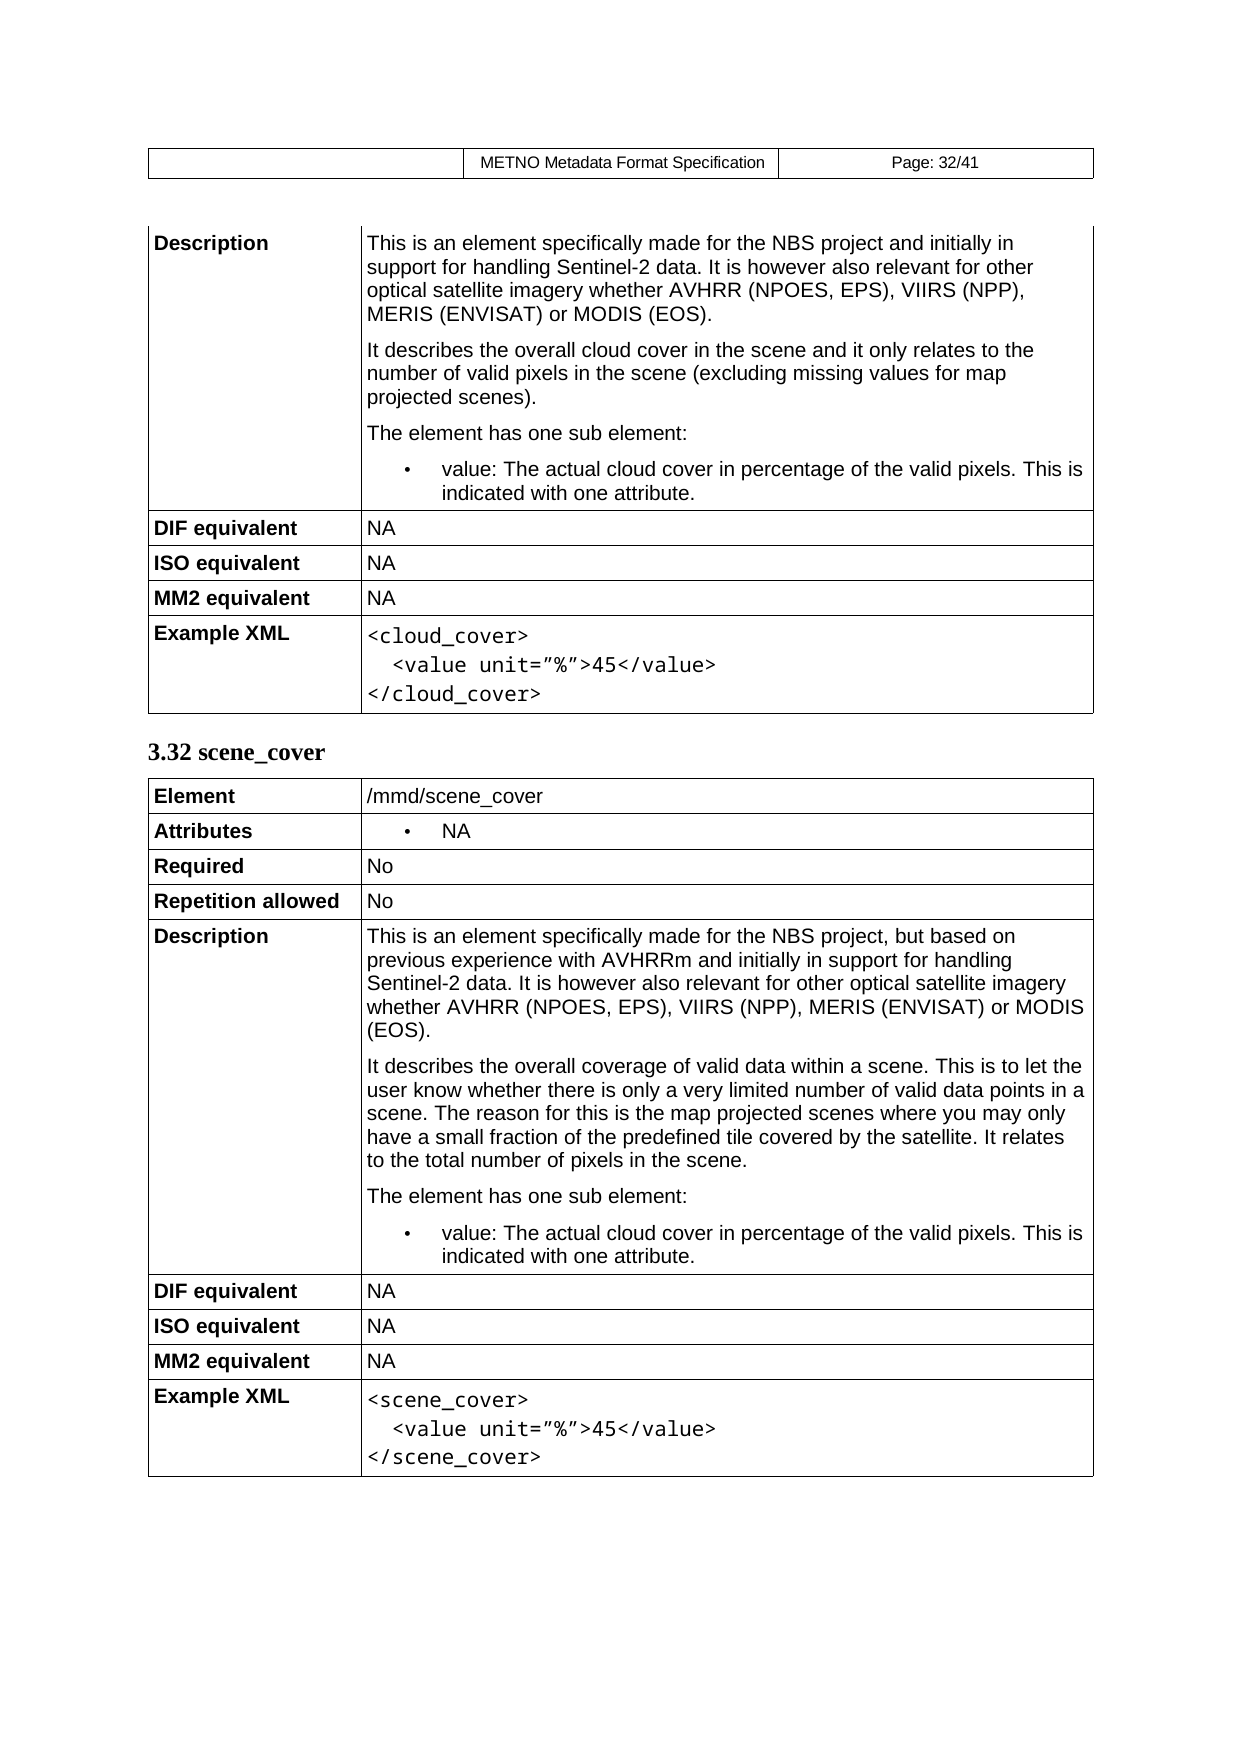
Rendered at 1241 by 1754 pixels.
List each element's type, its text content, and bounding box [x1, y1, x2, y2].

table_cell Repetition allowed [149, 885, 361, 919]
table_cell MM2 equivalent [149, 1345, 361, 1379]
table_cell This is an element specifically made for the NBS project, but based on previous experience with AVHRRm and initially in support for handling Sentinel-2 data. It is however also relevant for other optical satellite imagery whether AVHRR (NPOES, EPS), VIIRS (NPP), MERIS (ENVISAT) or MODIS (EOS). It describes the overall coverage of valid data within a scene. This is to let the user know whether there is only a very limited number of valid data points in a scene. The reason for this is the map projected scenes where you may only have a small fraction of the predefined tile covered by the satellite. It relates to the total number of pixels in the scene. The element has one sub element: value: The actual cloud cover in percentage of the valid pixels. This is indicated with one attribute. [362, 920, 1093, 1274]
table_cell ISO equivalent [149, 546, 361, 580]
table_cell <scene_cover> <value unit=”%”>45</value> </scene_cover> [362, 1380, 1093, 1476]
table_cell NA [362, 546, 1093, 580]
table_cell Description [149, 920, 361, 1274]
table_cell NA [362, 814, 1093, 849]
table_cell <cloud_cover> <value unit=”%”>45</value> </cloud_cover> [362, 616, 1093, 713]
table_cell DIF equivalent [149, 1275, 361, 1309]
table_cell DIF equivalent [149, 511, 361, 545]
table_cell Attributes [149, 814, 361, 849]
table_cell Required [149, 850, 361, 884]
table_cell No [362, 850, 1093, 884]
table_cell NA [362, 511, 1093, 545]
table_cell MM2 equivalent [149, 581, 361, 615]
table_cell No [362, 885, 1093, 919]
table_header /mmd/scene_cover [362, 779, 1093, 813]
table_cell Example XML [149, 616, 361, 713]
table_cell NA [362, 581, 1093, 615]
table_cell ISO equivalent [149, 1310, 361, 1344]
table_cell NA [362, 1275, 1093, 1309]
table_cell This is an element specifically made for the NBS project and initially in support for handling Sentinel-2 data. It is however also relevant for other optical satellite imagery whether AVHRR (NPOES, EPS), VIIRS (NPP), MERIS (ENVISAT) or MODIS (EOS). It describes the overall cloud cover in the scene and it only relates to the number of valid pixels in the scene (excluding missing values for map projected scenes). The element has one sub element: value: The actual cloud cover in percentage of the valid pixels. This is indicated with one attribute. [362, 226, 1093, 510]
table_cell NA [362, 1345, 1093, 1379]
table_cell Example XML [149, 1380, 361, 1476]
table_header Element [149, 779, 361, 813]
table_cell NA [362, 1310, 1093, 1344]
subtitle scene_cover [148, 738, 1093, 766]
table_cell Description [149, 226, 361, 510]
